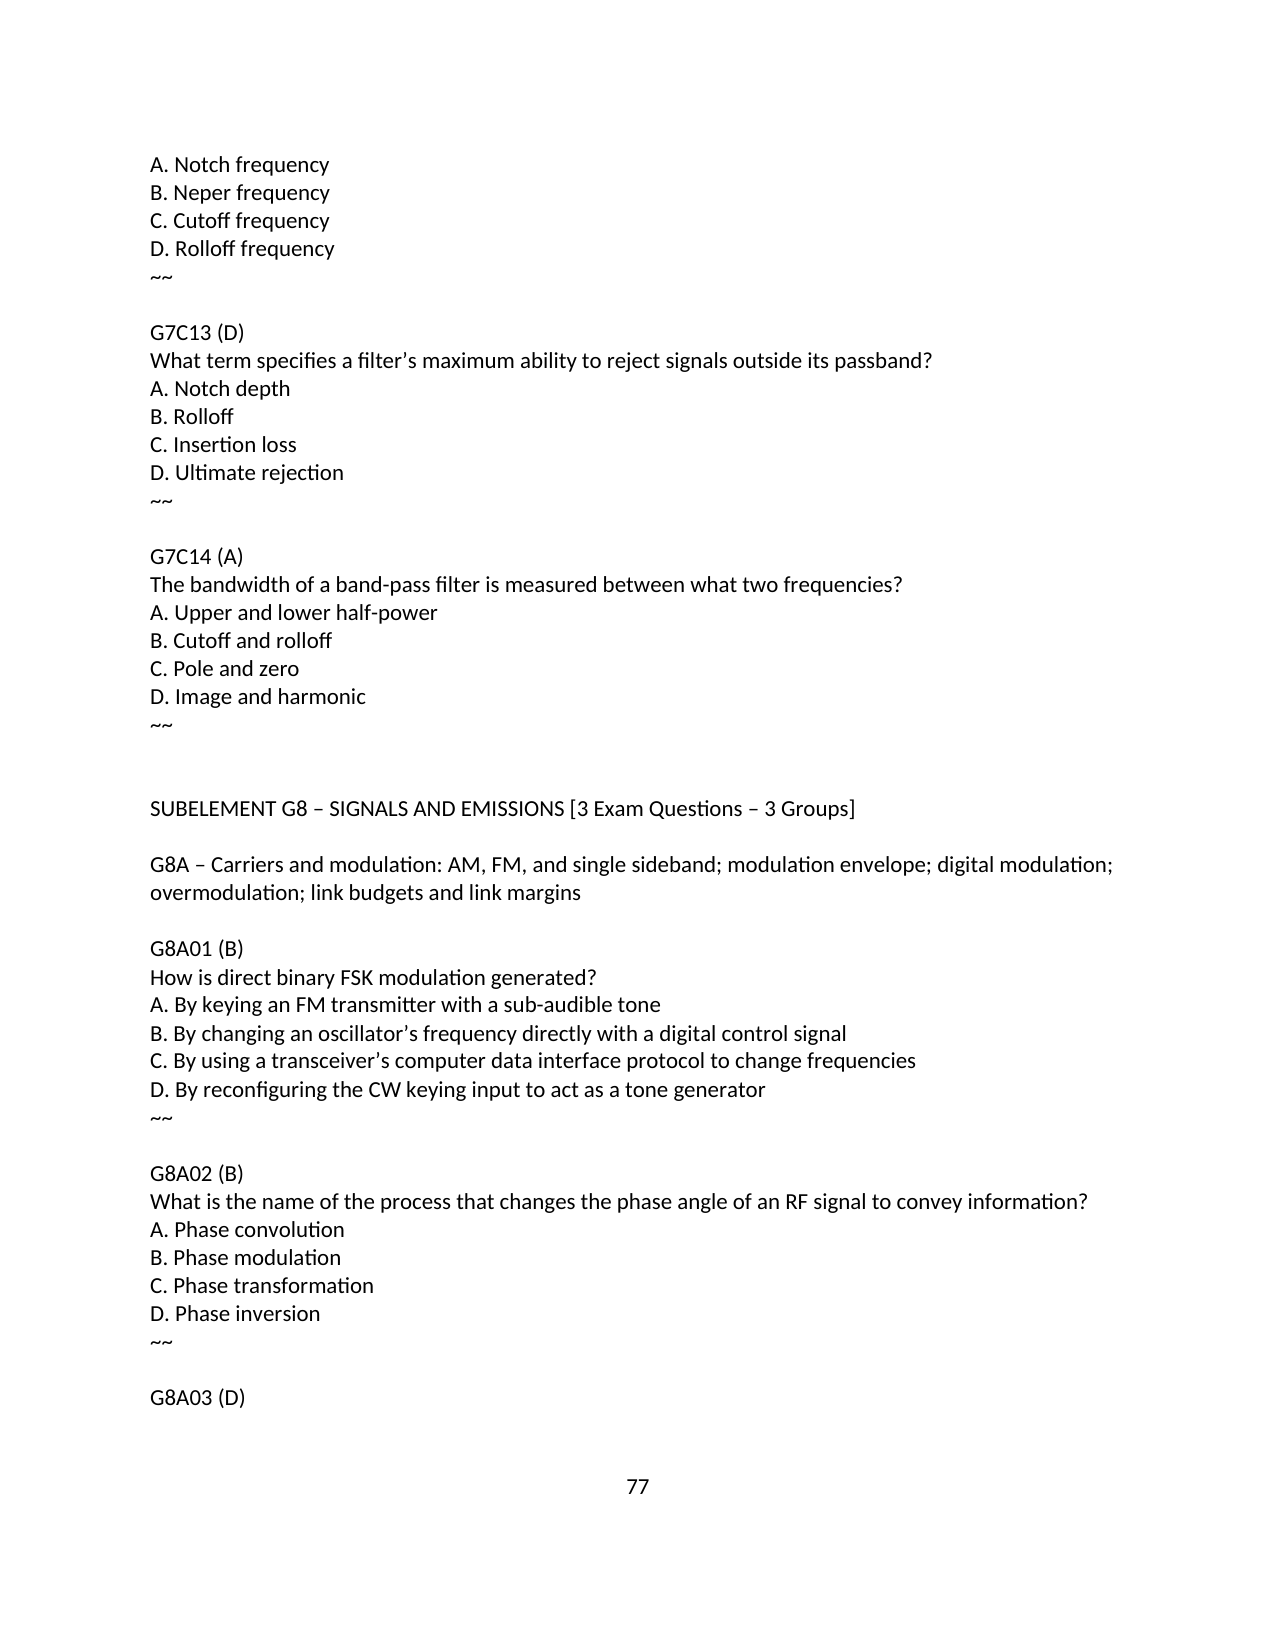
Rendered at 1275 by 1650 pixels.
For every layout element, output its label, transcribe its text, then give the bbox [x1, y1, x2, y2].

text G8A01 (B) [150, 934, 1125, 963]
text ~~ [150, 1103, 1125, 1131]
text D. Rolloff frequency [150, 234, 1125, 262]
text G7C13 (D) [150, 318, 1125, 346]
text B. Rolloff [150, 402, 1125, 430]
text ~~ [150, 710, 1125, 738]
text SUBELEMENT G8 – SIGNALS AND EMISSIONS [3 Exam Questions – 3 Groups] [150, 794, 1125, 822]
text G7C14 (A) [150, 542, 1125, 570]
text ~~ [150, 262, 1125, 290]
text What is the name of the process that changes the phase angle of an RF signal to convey information? [150, 1187, 1125, 1215]
text G8A02 (B) [150, 1159, 1125, 1187]
text ~~ [150, 486, 1125, 514]
text B. Cutoff and rolloff [150, 626, 1125, 654]
text B. Neper frequency [150, 178, 1125, 206]
text A. By keying an FM transmitter with a sub-audible tone [150, 991, 1125, 1019]
text D. Image and harmonic [150, 682, 1125, 710]
text D. By reconfiguring the CW keying input to act as a tone generator [150, 1075, 1125, 1103]
text C. Pole and zero [150, 654, 1125, 682]
text A. Notch frequency [150, 150, 1125, 178]
text What term specifies a filter’s maximum ability to reject signals outside its passband? [150, 346, 1125, 374]
text C. By using a transceiver’s computer data interface protocol to change frequencies [150, 1047, 1125, 1075]
text B. Phase modulation [150, 1243, 1125, 1271]
text How is direct binary FSK modulation generated? [150, 963, 1125, 991]
text The bandwidth of a band-pass filter is measured between what two frequencies? [150, 570, 1125, 598]
text D. Phase inversion [150, 1299, 1125, 1327]
text G8A03 (D) [150, 1383, 1125, 1411]
text A. Phase convolution [150, 1215, 1125, 1243]
text B. By changing an oscillator’s frequency directly with a digital control signal [150, 1019, 1125, 1047]
text D. Ultimate rejection [150, 458, 1125, 486]
text C. Insertion loss [150, 430, 1125, 458]
text C. Cutoff frequency [150, 206, 1125, 234]
text A. Notch depth [150, 374, 1125, 402]
text G8A – Carriers and modulation: AM, FM, and single sideband; modulation envelope; digital modulation; overmodulation; link budgets and link margins [150, 851, 1125, 907]
text A. Upper and lower half-power [150, 598, 1125, 626]
text C. Phase transformation [150, 1271, 1125, 1299]
text ~~ [150, 1327, 1125, 1355]
